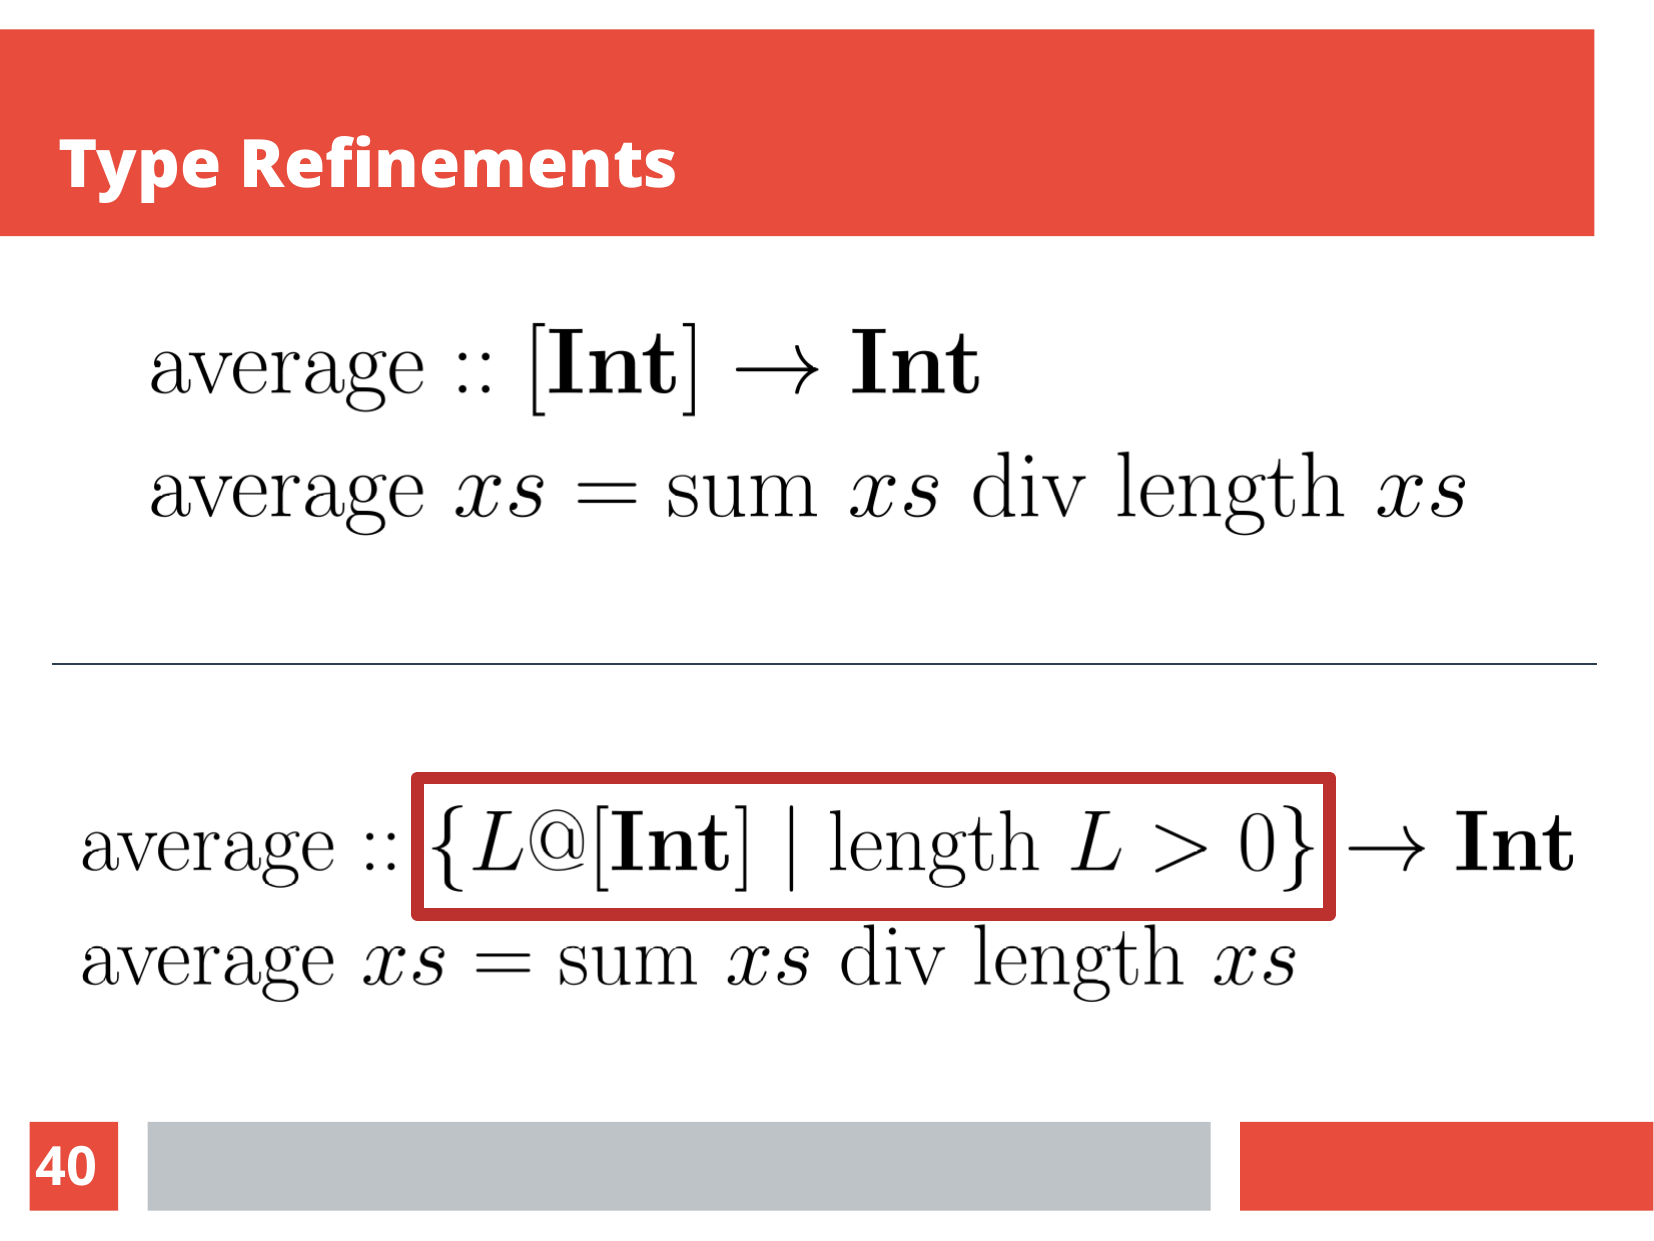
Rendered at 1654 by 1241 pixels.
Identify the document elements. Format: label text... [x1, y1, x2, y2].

picture [129, 302, 1486, 558]
picture [424, 786, 1323, 908]
title Type Refinements [59, 58, 1595, 207]
text_box 40 [20, 1119, 254, 1210]
picture [62, 786, 1592, 1023]
